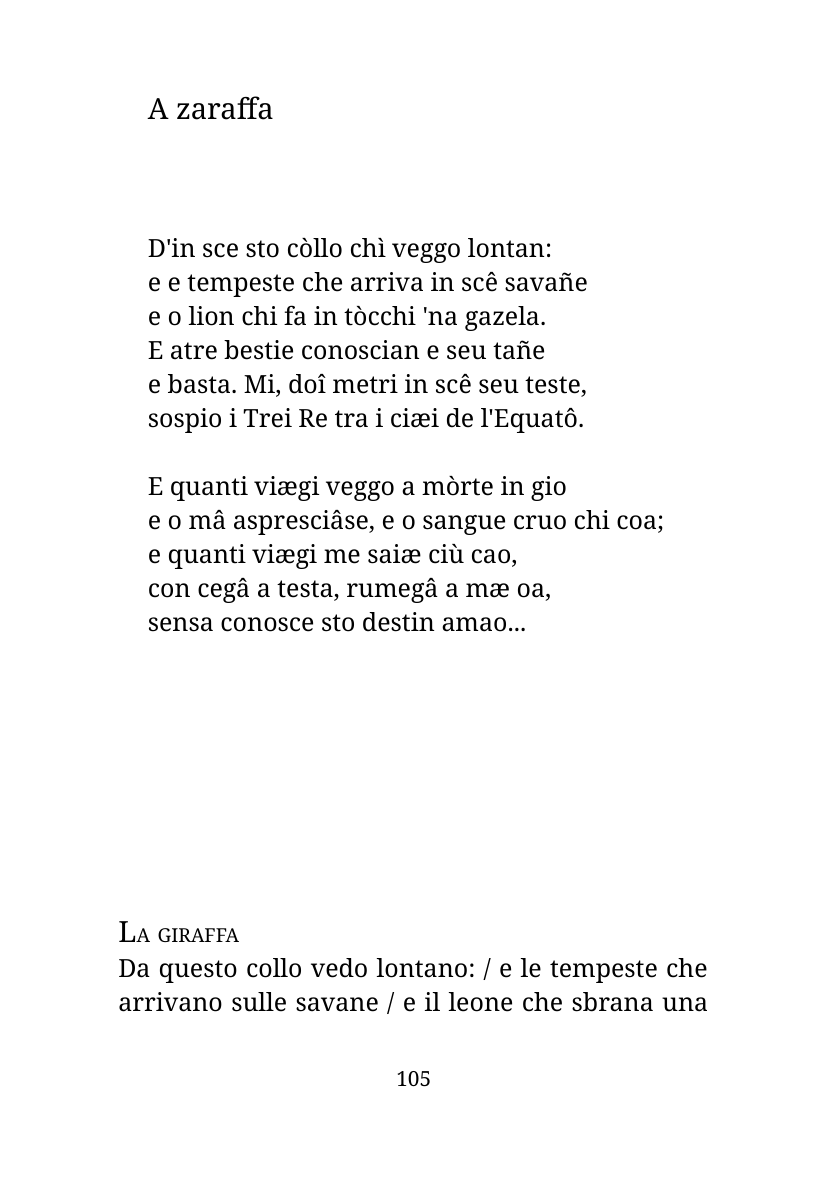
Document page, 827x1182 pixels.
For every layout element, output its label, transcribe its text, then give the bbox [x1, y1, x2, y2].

text D'in sce sto còllo chì veggo lontan: [118, 230, 709, 264]
text A zaraffa [118, 88, 709, 128]
text e basta. Mi, doî metri in scê seu teste, [118, 367, 709, 401]
text Da questo collo vedo lontano: / e le tempeste che arrivano sulle savane / e il leone che sbrana una [118, 951, 709, 1019]
text sospio i Trei Re tra i ciæi de l'Equatô. [118, 401, 709, 435]
text sensa conosce sto destin amao... [118, 605, 709, 639]
text e quanti viægi me saiæ ciù cao, [118, 537, 709, 571]
text e e tempeste che arriva in scê savañe [118, 264, 709, 298]
text e o lion chi fa in tòcchi 'na gazela. [118, 298, 709, 333]
text E quanti viægi veggo a mòrte in gio [118, 469, 709, 503]
text con cegâ a testa, rumegâ a mæ oa, [118, 571, 709, 605]
text La giraffa [118, 911, 709, 951]
text e o mâ aspresciâse, e o sangue cruo chi coa; [118, 503, 709, 537]
text E atre bestie conoscian e seu tañe [118, 333, 709, 367]
